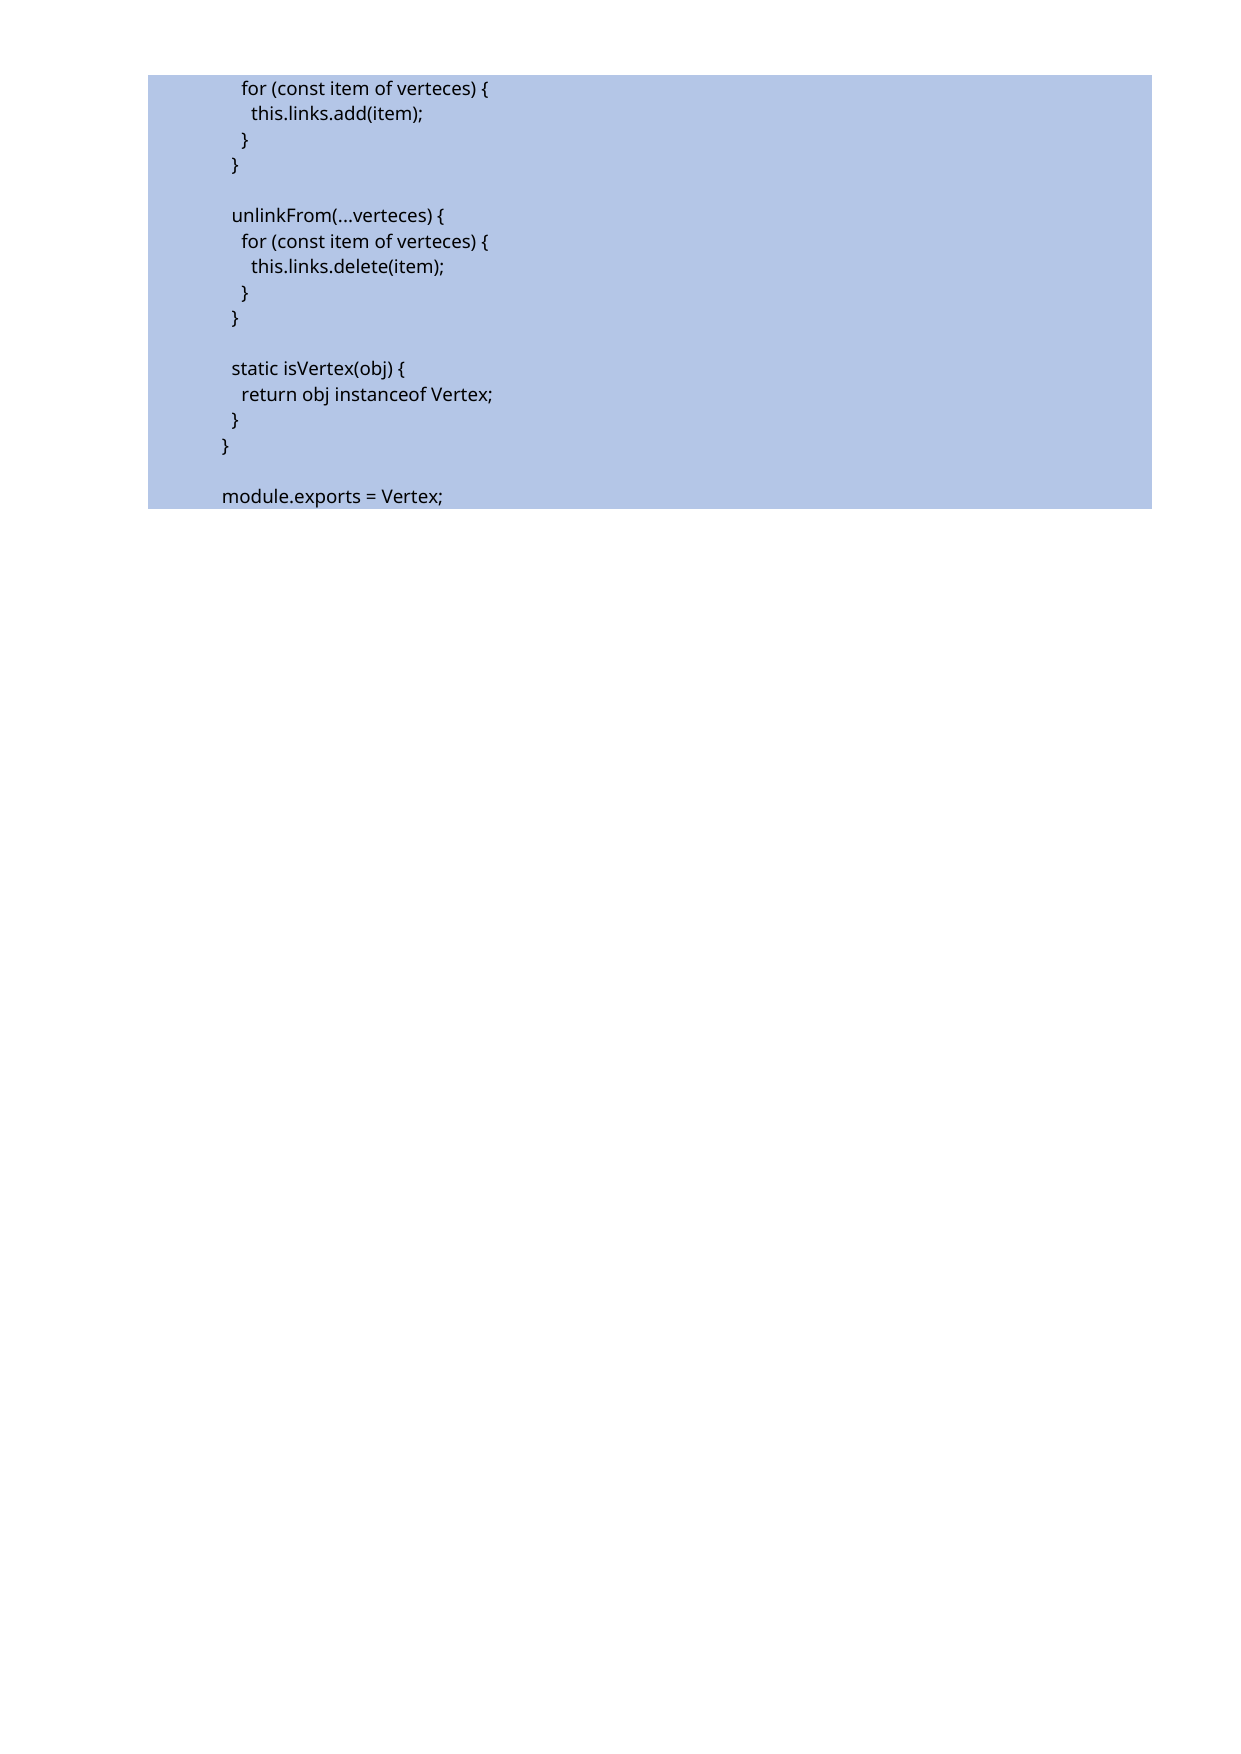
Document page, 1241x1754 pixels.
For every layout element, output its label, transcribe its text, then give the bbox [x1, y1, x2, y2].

text } [148, 305, 1152, 330]
text } [148, 279, 1152, 305]
text for (const item of verteces) { [148, 75, 1152, 101]
text module.exports = Vertex; [148, 483, 1152, 509]
text unlinkFrom(...verteces) { [148, 203, 1152, 228]
text } [148, 407, 1152, 432]
text for (const item of verteces) { [148, 228, 1152, 254]
text } [148, 432, 1152, 458]
text this.links.delete(item); [148, 254, 1152, 279]
text static isVertex(obj) { [148, 356, 1152, 381]
text } [148, 152, 1152, 177]
text } [148, 126, 1152, 152]
text this.links.add(item); [148, 101, 1152, 126]
text return obj instanceof Vertex; [148, 381, 1152, 407]
